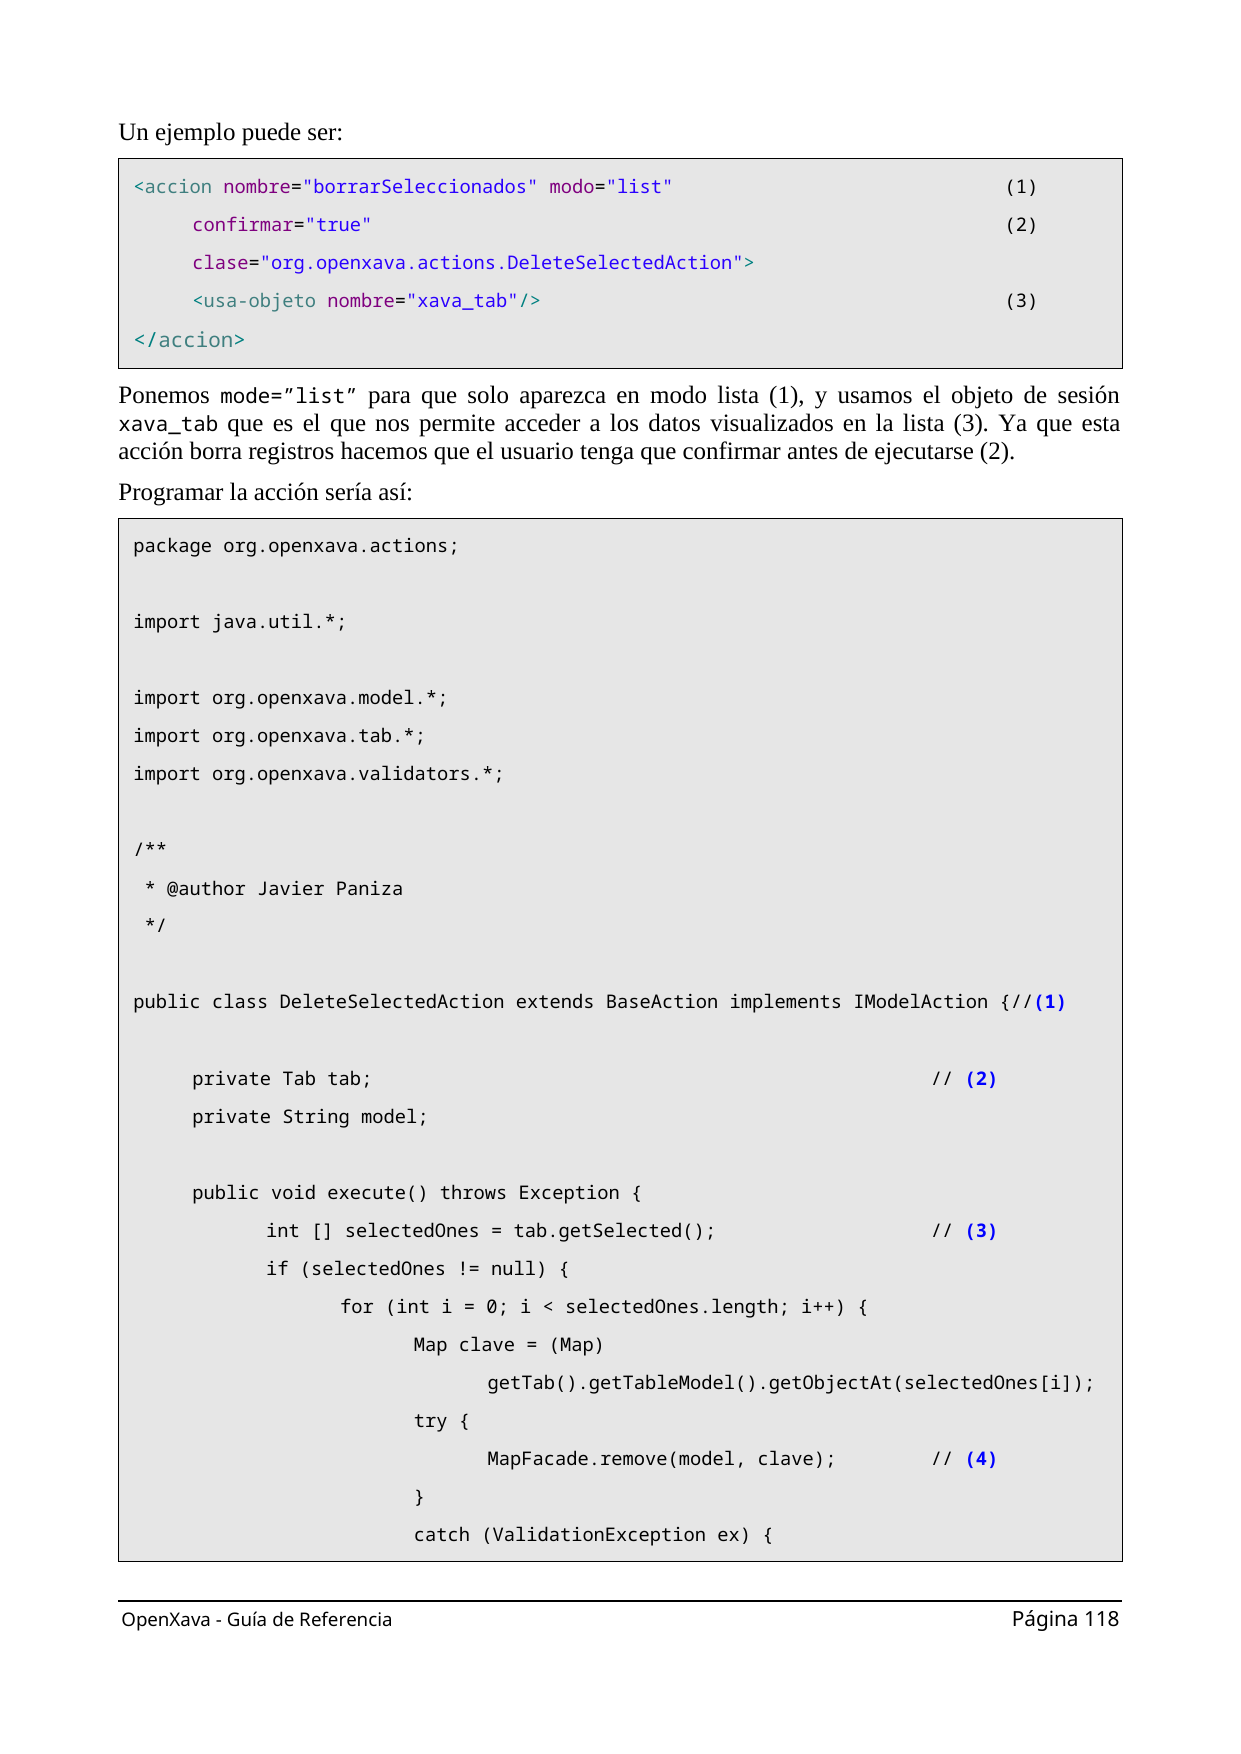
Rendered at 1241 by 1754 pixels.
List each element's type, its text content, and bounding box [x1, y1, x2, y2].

text import java.util.*; [119, 594, 1122, 632]
text private Tab tab; // (2) [119, 1050, 1122, 1088]
text catch (ValidationException ex) { [119, 1506, 1122, 1561]
text Programar la acción sería así: [118, 478, 1122, 505]
text private String model; [119, 1088, 1122, 1126]
text clase="org.openxava.actions.DeleteSelectedAction"> [119, 234, 1122, 272]
text Un ejemplo puede ser: [118, 118, 1122, 146]
text package org.openxava.actions; [119, 519, 1122, 556]
text confirmar="true" (2) [119, 196, 1122, 234]
text Map clave = (Map) [119, 1316, 1122, 1354]
text try { [119, 1392, 1122, 1430]
text public class DeleteSelectedAction extends BaseAction implements IModelAction {//(1) [119, 974, 1122, 1012]
text /** [119, 822, 1122, 860]
text import org.openxava.tab.*; [119, 708, 1122, 746]
text for (int i = 0; i < selectedOnes.length; i++) { [119, 1278, 1122, 1316]
text public void execute() throws Exception { [119, 1164, 1122, 1202]
text import org.openxava.validators.*; [119, 746, 1122, 784]
text </accion> [119, 310, 1122, 368]
text <accion nombre="borrarSeleccionados" modo="list" (1) [119, 159, 1122, 196]
text if (selectedOnes != null) { [119, 1240, 1122, 1278]
text import org.openxava.model.*; [119, 670, 1122, 708]
text Ponemos mode=”list” para que solo aparezca en modo lista (1), y usamos el objeto de sesión xava_tab que es el que nos permite acceder a los datos visualizados en la lista (3). Ya que esta acción borra registros hacemos que el usuario tenga que confirmar antes de ejecutarse (2). [118, 381, 1122, 465]
text MapFacade.remove(model, clave); // (4) [119, 1430, 1122, 1468]
text * @author Javier Paniza [119, 860, 1122, 898]
text getTab().getTableModel().getObjectAt(selectedOnes[i]); [119, 1354, 1122, 1392]
text */ [119, 898, 1122, 936]
text int [] selectedOnes = tab.getSelected(); // (3) [119, 1202, 1122, 1240]
text <usa-objeto nombre="xava_tab"/> (3) [119, 272, 1122, 310]
text } [119, 1468, 1122, 1506]
